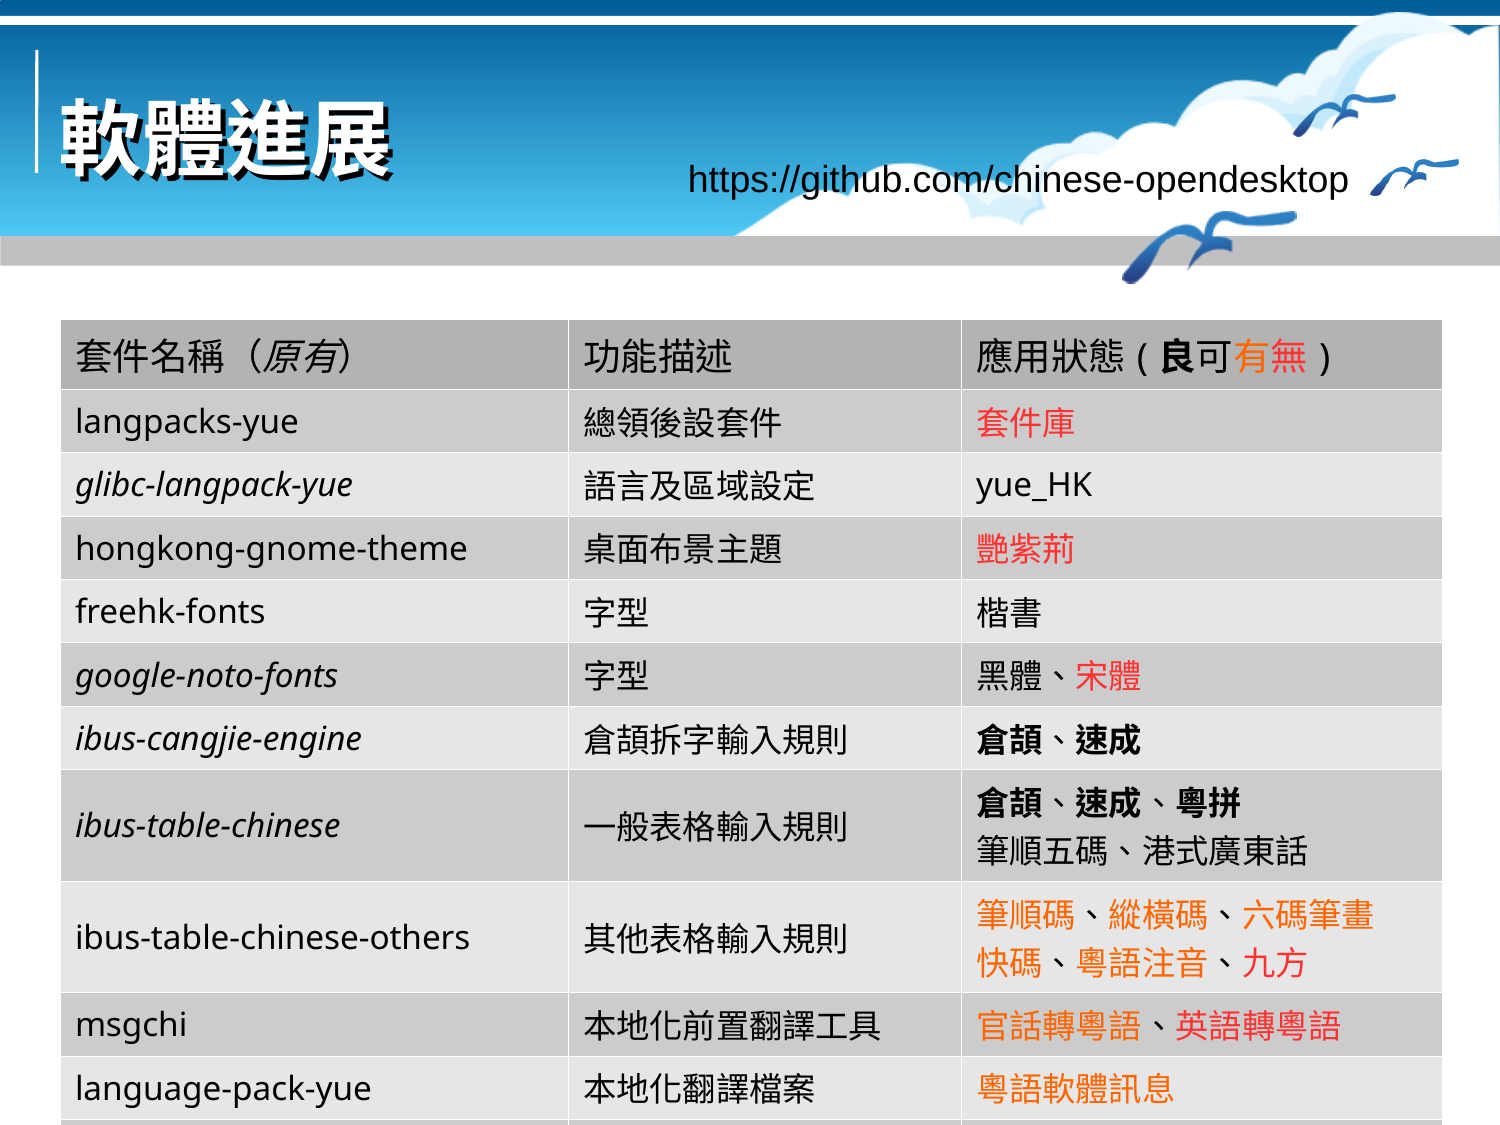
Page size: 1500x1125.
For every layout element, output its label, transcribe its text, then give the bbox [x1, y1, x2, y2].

table_cell 字型 [569, 580, 961, 642]
table_cell 其他表格輸入規則 [569, 882, 961, 992]
table_cell glibc-langpack-yue [61, 453, 568, 516]
table_cell msgchi [61, 993, 568, 1056]
table_cell 語言及區域設定 [569, 453, 961, 516]
table_header 功能描述 [569, 320, 961, 389]
table_cell 一般表格輸入規則 [569, 770, 961, 881]
table_cell google-noto-fonts [61, 643, 568, 706]
table_cell 倉頡拆字輸入規則 [569, 707, 961, 769]
table_cell ibus-table-chinese-others [61, 882, 568, 992]
table_cell 楷書 [962, 580, 1442, 642]
table_cell 倉頡、速成 [962, 707, 1442, 769]
table_cell 粵語發音 [962, 1120, 1442, 1125]
table_cell 文字轉語音 [569, 1120, 961, 1125]
table_cell ibus-table-chinese [61, 770, 568, 881]
table_cell 粵語軟體訊息 [962, 1057, 1442, 1119]
table_cell 字型 [569, 643, 961, 706]
table_cell language-pack-yue [61, 1057, 568, 1119]
picture [730, 12, 1500, 284]
table_cell 本地化前置翻譯工具 [569, 993, 961, 1056]
table_cell 官話轉粵語、英語轉粵語 [962, 993, 1442, 1056]
table_cell freehk-fonts [61, 580, 568, 642]
title 軟體進展 [59, 86, 1465, 186]
table_cell 倉頡、速成、粵拼 筆順五碼、港式廣東話 [962, 770, 1442, 881]
text_box https://github.com/chinese-opendesktop [673, 153, 1382, 220]
table_cell 本地化翻譯檔案 [569, 1057, 961, 1119]
table_cell langpacks-yue [61, 390, 568, 452]
table_cell 套件庫 [962, 390, 1442, 452]
table_cell hongkong-gnome-theme [61, 517, 568, 579]
table_cell zhspeak [61, 1120, 568, 1125]
table_cell 黑體、宋體 [962, 643, 1442, 706]
table_cell 筆順碼、縱橫碼、六碼筆畫 快碼、粵語注音、九方 [962, 882, 1442, 992]
table_cell 艷紫荊 [962, 517, 1442, 579]
table_header 應用狀態(良可有無) [962, 320, 1442, 389]
table_cell 總領後設套件 [569, 390, 961, 452]
table_cell yue_HK [962, 453, 1442, 516]
table_cell 桌面布景主題 [569, 517, 961, 579]
table_header 套件名稱（原有） [61, 320, 568, 389]
table_cell ibus-cangjie-engine [61, 707, 568, 769]
